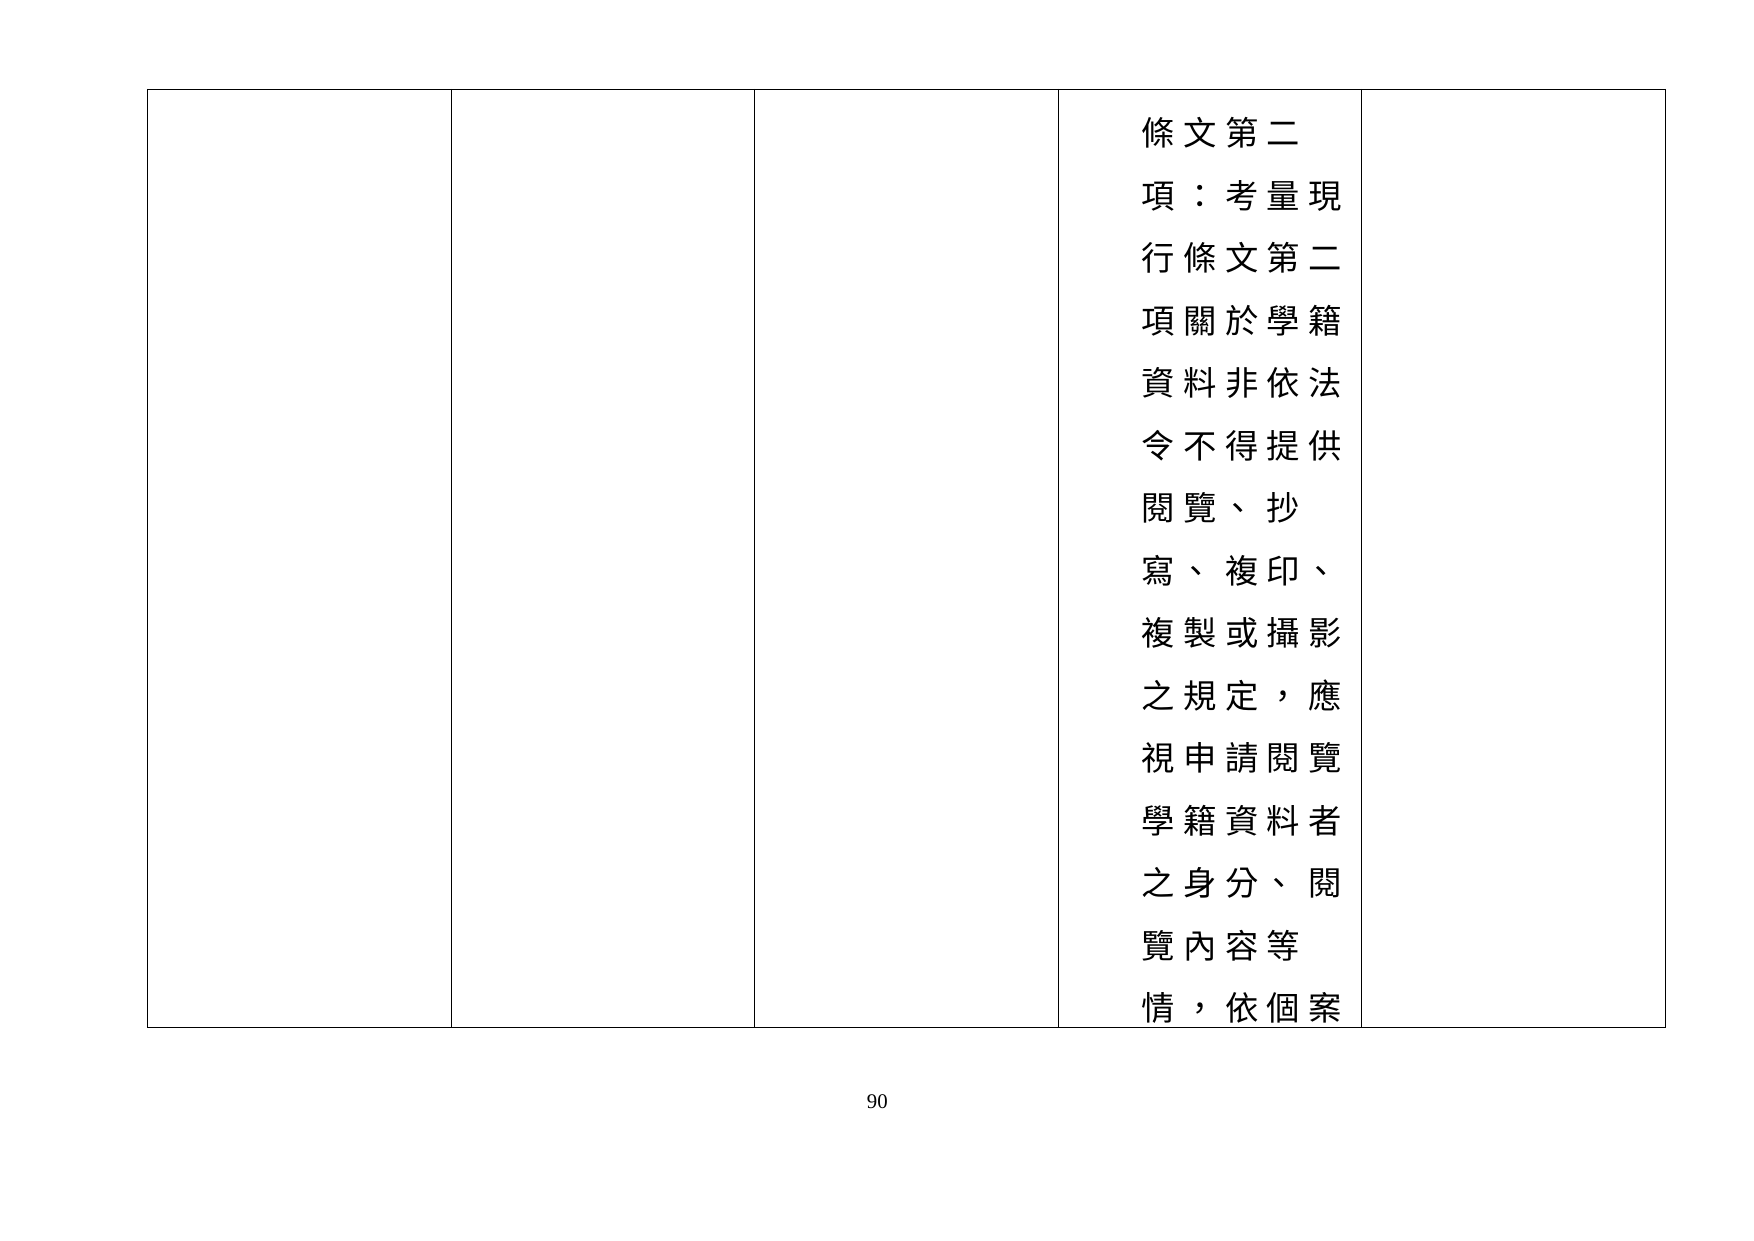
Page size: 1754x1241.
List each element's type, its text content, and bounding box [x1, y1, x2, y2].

table_cell [755, 90, 1058, 1027]
table_cell [148, 90, 451, 1027]
table_cell 條文第二項：考量現行條文第二項關於學籍資料非依法令不得提供閱覽、抄寫、複印、複製或攝影之規定，應視申請閱覽學籍資料者之身分、閱覽內容等情，依個案 [1059, 90, 1361, 1027]
table_cell [452, 90, 754, 1027]
table_cell [1362, 90, 1665, 1027]
